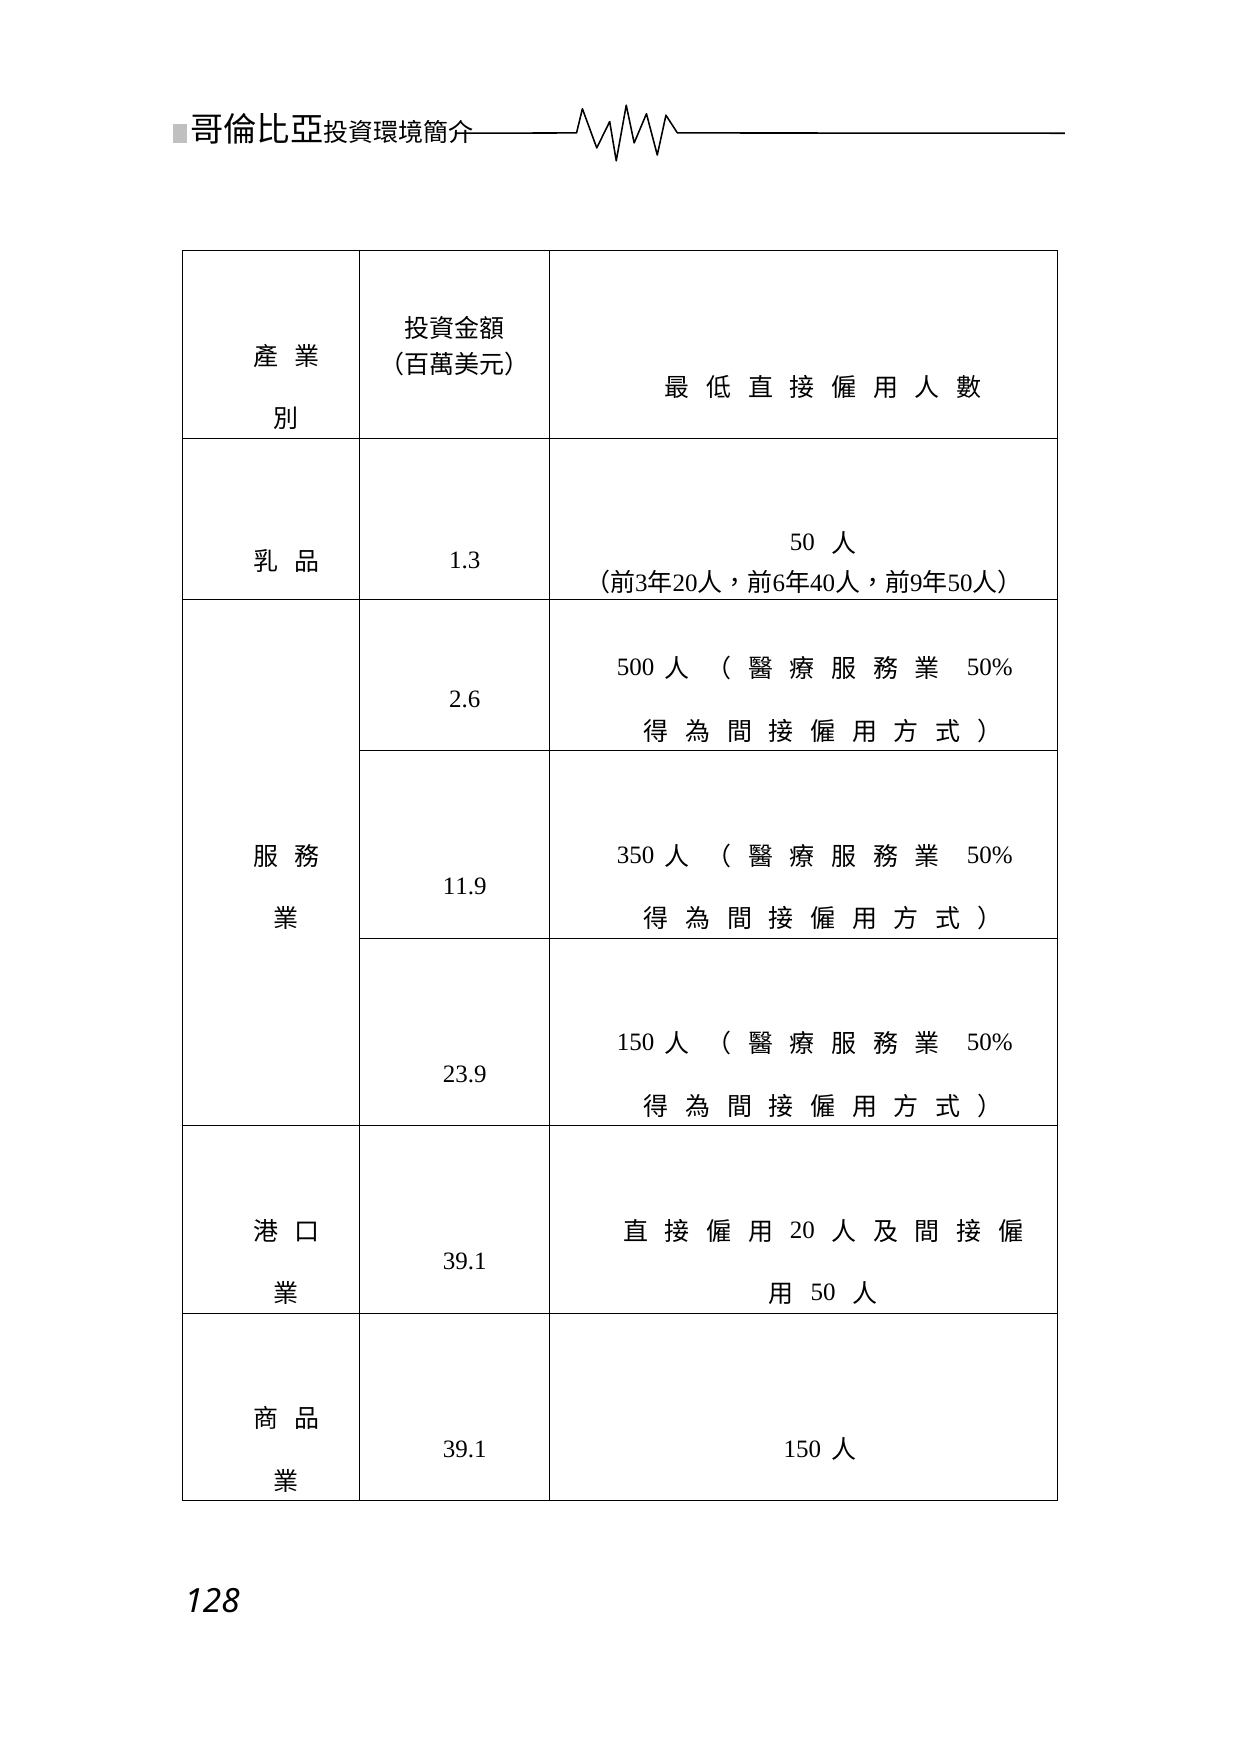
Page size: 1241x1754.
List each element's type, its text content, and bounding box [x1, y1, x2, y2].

table_header 投資金額 （百萬美元） [360, 251, 549, 438]
table_header 產業別 [183, 251, 359, 438]
table_cell 2.6 [360, 600, 549, 750]
table_cell 23.9 [360, 939, 549, 1125]
table_cell 150人 [550, 1314, 1057, 1500]
table_cell 39.1 [360, 1126, 549, 1313]
table_header 最低直接僱用人數 [550, 251, 1057, 438]
table_cell 50人 （前3年20人，前6年40人，前9年50人） [550, 439, 1057, 599]
table_cell 150人（醫療服務業50%得為間接僱用方式） [550, 939, 1057, 1125]
table_cell 服務業 [183, 600, 359, 1125]
table_cell 直接僱用20人及間接僱用50人 [550, 1126, 1057, 1313]
table_cell 乳品 [183, 439, 359, 599]
table_cell 港口業 [183, 1126, 359, 1313]
table_cell 商品業 [183, 1314, 359, 1500]
table_cell 1.3 [360, 439, 549, 599]
table_cell 350人（醫療服務業50%得為間接僱用方式） [550, 751, 1057, 938]
table_cell 39.1 [360, 1314, 549, 1500]
table_cell 500人（醫療服務業50%得為間接僱用方式） [550, 600, 1057, 750]
table_cell 11.9 [360, 751, 549, 938]
